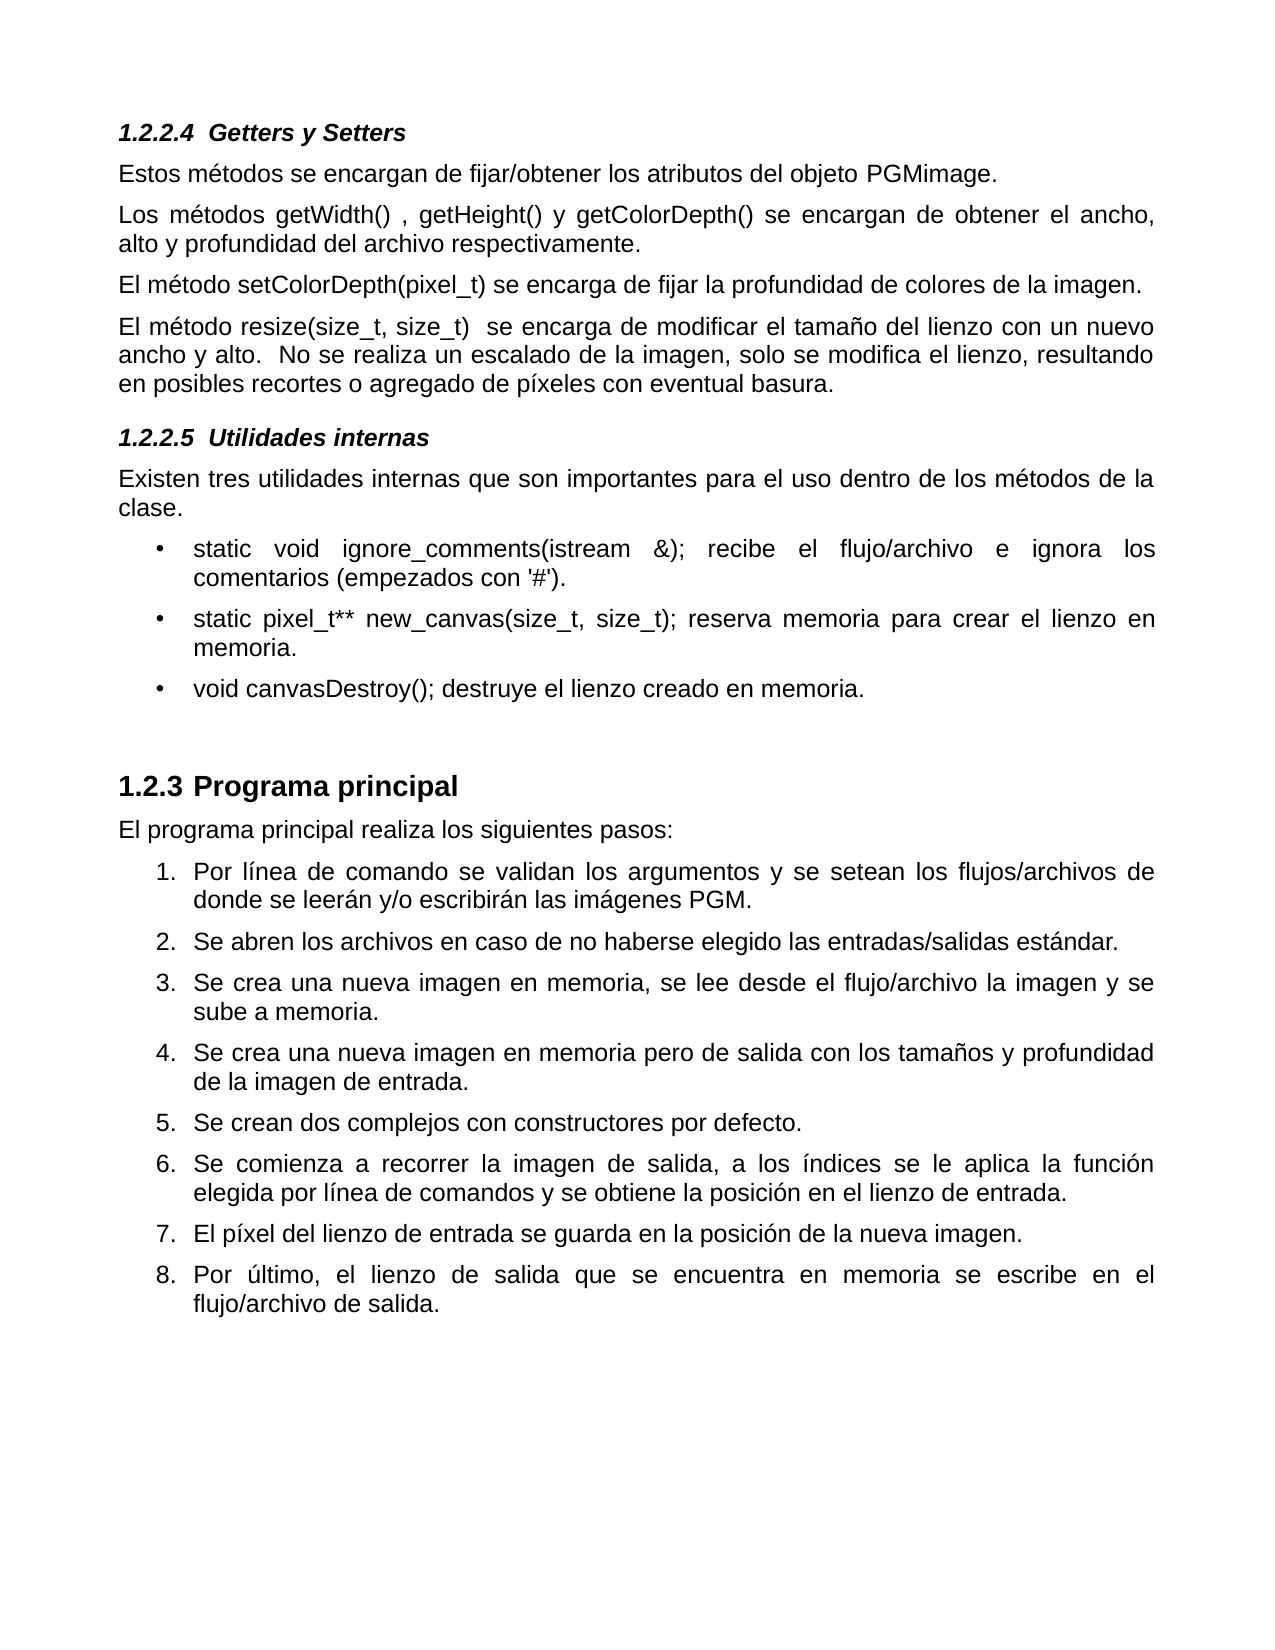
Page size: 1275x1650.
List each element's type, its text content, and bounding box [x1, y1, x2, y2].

text Existen tres utilidades internas que son importantes para el uso dentro de los métodos de la clase. [118, 464, 1157, 521]
list void canvasDestroy(); destruye el lienzo creado en memoria. [156, 674, 1157, 703]
list Se crea una nueva imagen en memoria, se lee desde el flujo/archivo la imagen y se sube a memoria. [156, 968, 1157, 1025]
list Se crea una nueva imagen en memoria pero de salida con los tamaños y profundidad de la imagen de entrada. [156, 1038, 1157, 1095]
text Los métodos getWidth() , getHeight() y getColorDepth() se encargan de obtener el ancho, alto y profundidad del archivo respectivamente. [118, 200, 1157, 258]
text El método setColorDepth(pixel_t) se encarga de fijar la profundidad de colores de la imagen. [118, 270, 1157, 299]
text El programa principal realiza los siguientes pasos: [118, 815, 1157, 844]
text Estos métodos se encargan de fijar/obtener los atributos del objeto PGMimage. [118, 159, 1157, 188]
subtitle Programa principal [118, 769, 1157, 803]
list Se crean dos complejos con constructores por defecto. [156, 1108, 1157, 1137]
list Por último, el lienzo de salida que se encuentra en memoria se escribe en el flujo/archivo de salida. [156, 1260, 1157, 1318]
subtitle Utilidades internas [118, 423, 1157, 451]
list static void ignore_comments(istream &); recibe el flujo/archivo e ignora los comentarios (empezados con '#'). [156, 534, 1157, 592]
list Por línea de comando se validan los argumentos y se setean los flujos/archivos de donde se leerán y/o escribirán las imágenes PGM. [156, 857, 1157, 914]
list static pixel_t** new_canvas(size_t, size_t); reserva memoria para crear el lienzo en memoria. [156, 604, 1157, 662]
list Se comienza a recorrer la imagen de salida, a los índices se le aplica la función elegida por línea de comandos y se obtiene la posición en el lienzo de entrada. [156, 1149, 1157, 1207]
text El método resize(size_t, size_t) se encarga de modificar el tamaño del lienzo con un nuevo ancho y alto. No se realiza un escalado de la imagen, solo se modifica el lienzo, resultando en posibles recortes o agregado de píxeles con eventual basura. [118, 312, 1157, 398]
list El píxel del lienzo de entrada se guarda en la posición de la nueva imagen. [156, 1219, 1157, 1248]
subtitle Getters y Setters [118, 118, 1157, 147]
list Se abren los archivos en caso de no haberse elegido las entradas/salidas estándar. [156, 927, 1157, 955]
